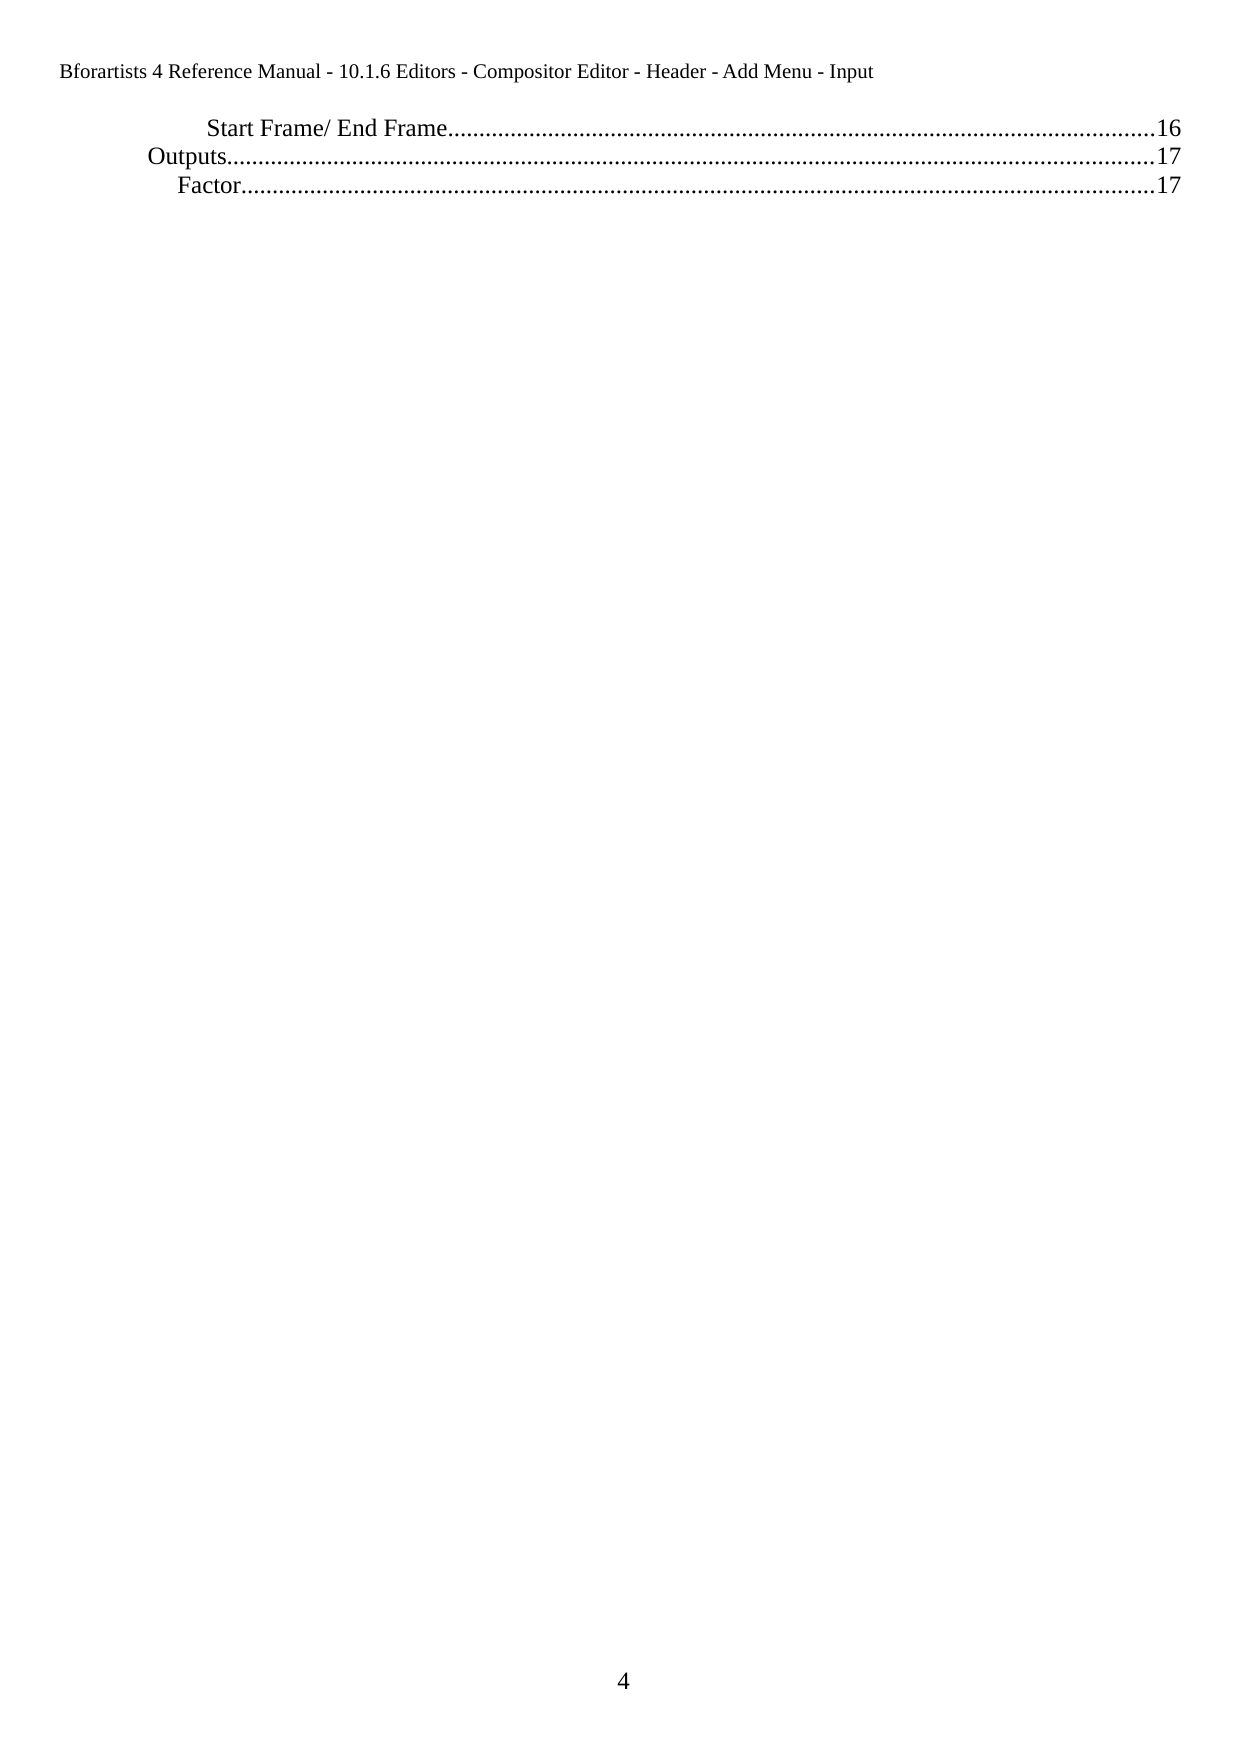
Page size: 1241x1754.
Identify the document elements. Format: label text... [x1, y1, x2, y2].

text Outputs 17 [147, 141, 1181, 170]
text Factor 17 [177, 170, 1181, 199]
text Start Frame/ End Frame 16 [206, 113, 1181, 141]
